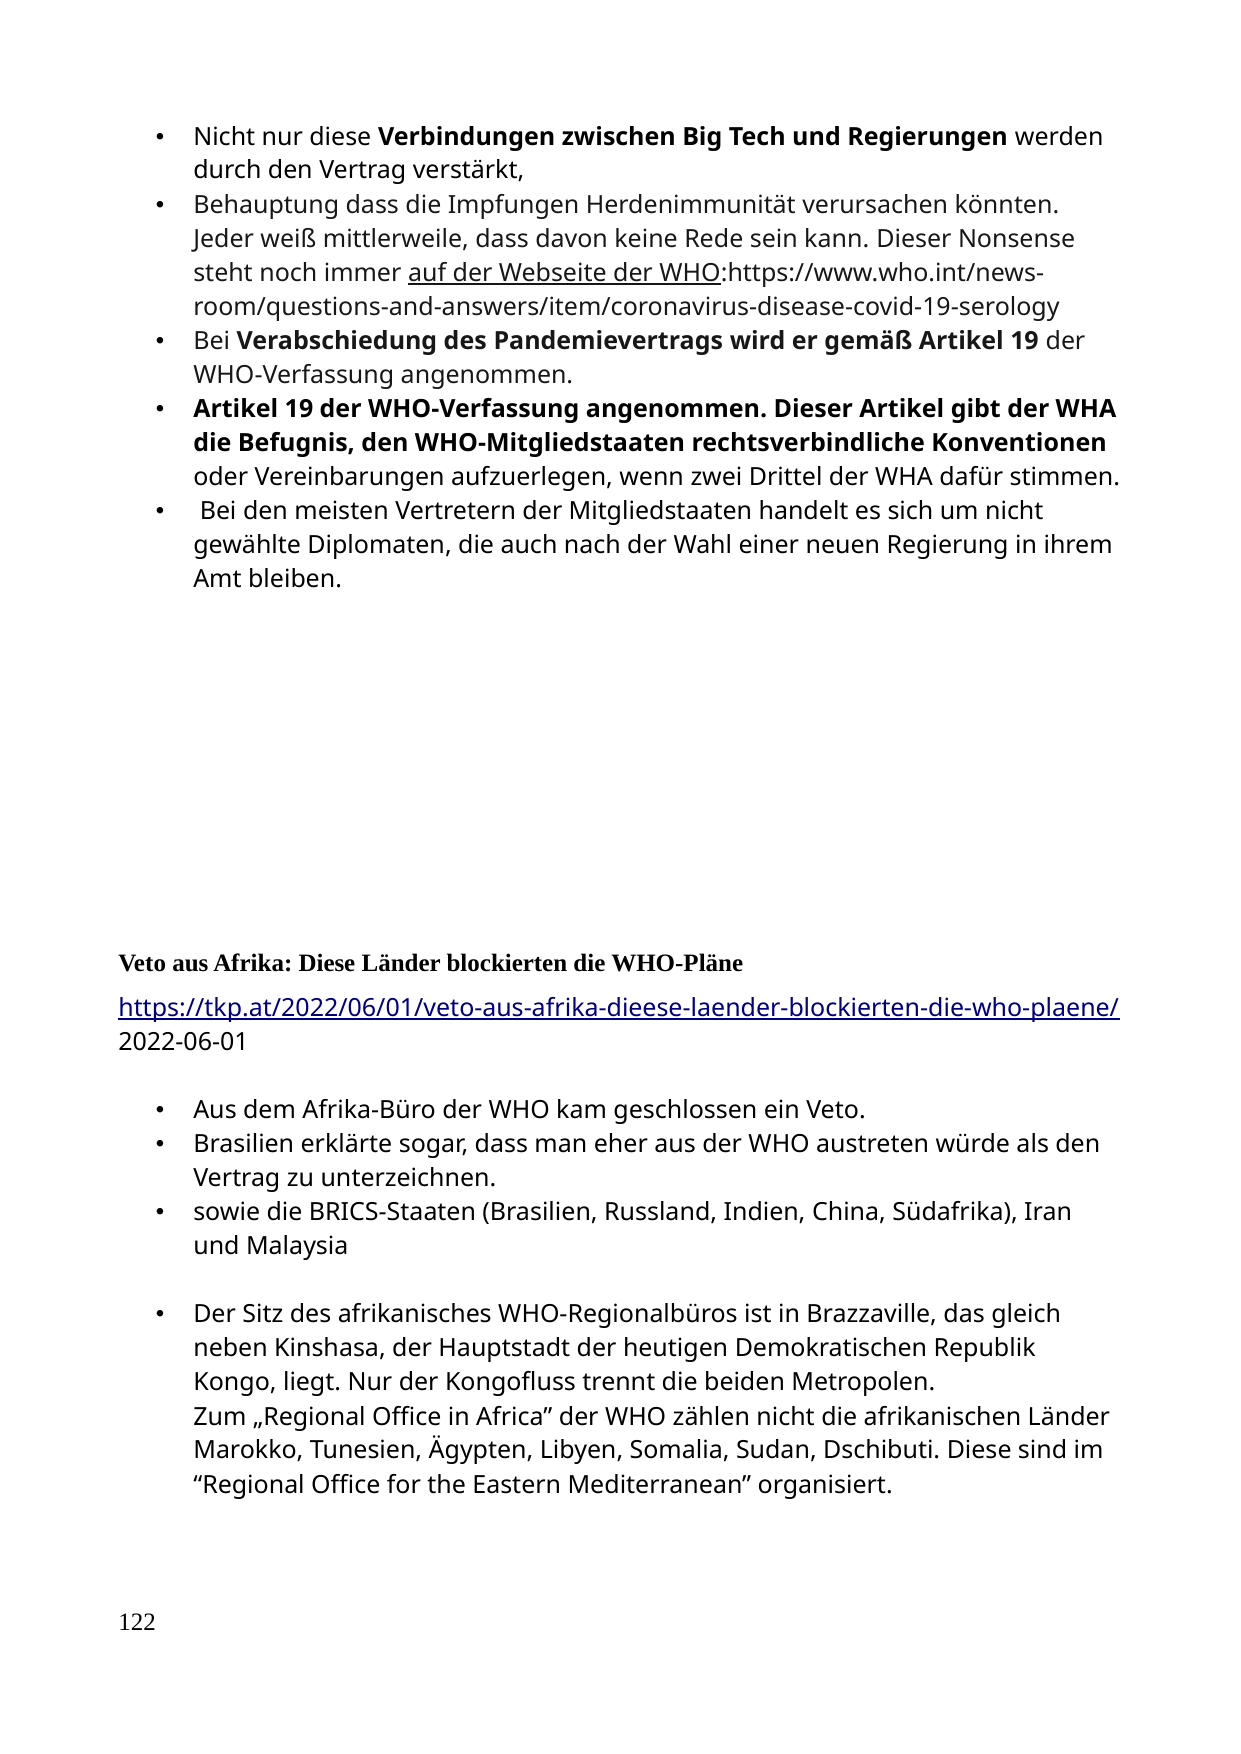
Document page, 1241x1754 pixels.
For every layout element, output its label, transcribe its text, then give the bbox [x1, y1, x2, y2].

text https://tkp.at/2022/06/01/veto-aus-afrika-dieese-laender-blockierten-die-who-plaene/ [118, 989, 1122, 1023]
list Bei Verabschiedung des Pandemievertrags wird er gemäß Artikel 19 der WHO-Verfassung angenommen. [156, 322, 1122, 391]
list Nicht nur diese Verbindungen zwischen Big Tech und Regierungen werden durch den Vertrag verstärkt, [156, 118, 1122, 186]
list Der Sitz des afrikanisches WHO-Regionalbüros ist in Brazzaville, das gleich neben Kinshasa, der Hauptstadt der heutigen Demokratischen Republik Kongo, liegt. Nur der Kongofluss trennt die beiden Metropolen. [156, 1296, 1122, 1398]
subtitle Veto aus Afrika: Diese Länder blockierten die WHO-Pläne [118, 948, 1122, 977]
list Bei den meisten Vertretern der Mitgliedstaaten handelt es sich um nicht gewählte Diplomaten, die auch nach der Wahl einer neuen Regierung in ihrem Amt bleiben. [156, 493, 1122, 595]
list sowie die BRICS-Staaten (Brasilien, Russland, Indien, China, Südafrika), Iran und Malaysia [156, 1194, 1122, 1262]
list Aus dem Afrika-Büro der WHO kam geschlossen ein Veto. [156, 1092, 1122, 1126]
list Behauptung dass die Impfungen Herdenimmunität verursachen könnten. Jeder weiß mittlerweile, dass davon keine Rede sein kann. Dieser Nonsense steht noch immer auf der Webseite der WHO:https://www.who.int/news-room/questions-and-answers/item/coronavirus-disease-covid-19-serology [156, 186, 1122, 322]
text 2022-06-01 [118, 1023, 1122, 1057]
list Zum „Regional Office in Africa” der WHO zählen nicht die afrikanischen Länder Marokko, Tunesien, Ägypten, Libyen, Somalia, Sudan, Dschibuti. Diese sind im “Regional Office for the Eastern Mediterranean” organisiert. [156, 1398, 1122, 1500]
list Artikel 19 der WHO-Verfassung angenommen. Dieser Artikel gibt der WHA die Befugnis, den WHO-Mitgliedstaaten rechtsverbindliche Konventionen oder Vereinbarungen aufzuerlegen, wenn zwei Drittel der WHA dafür stimmen. [156, 391, 1122, 493]
list Brasilien erklärte sogar, dass man eher aus der WHO austreten würde als den Vertrag zu unterzeichnen. [156, 1126, 1122, 1194]
